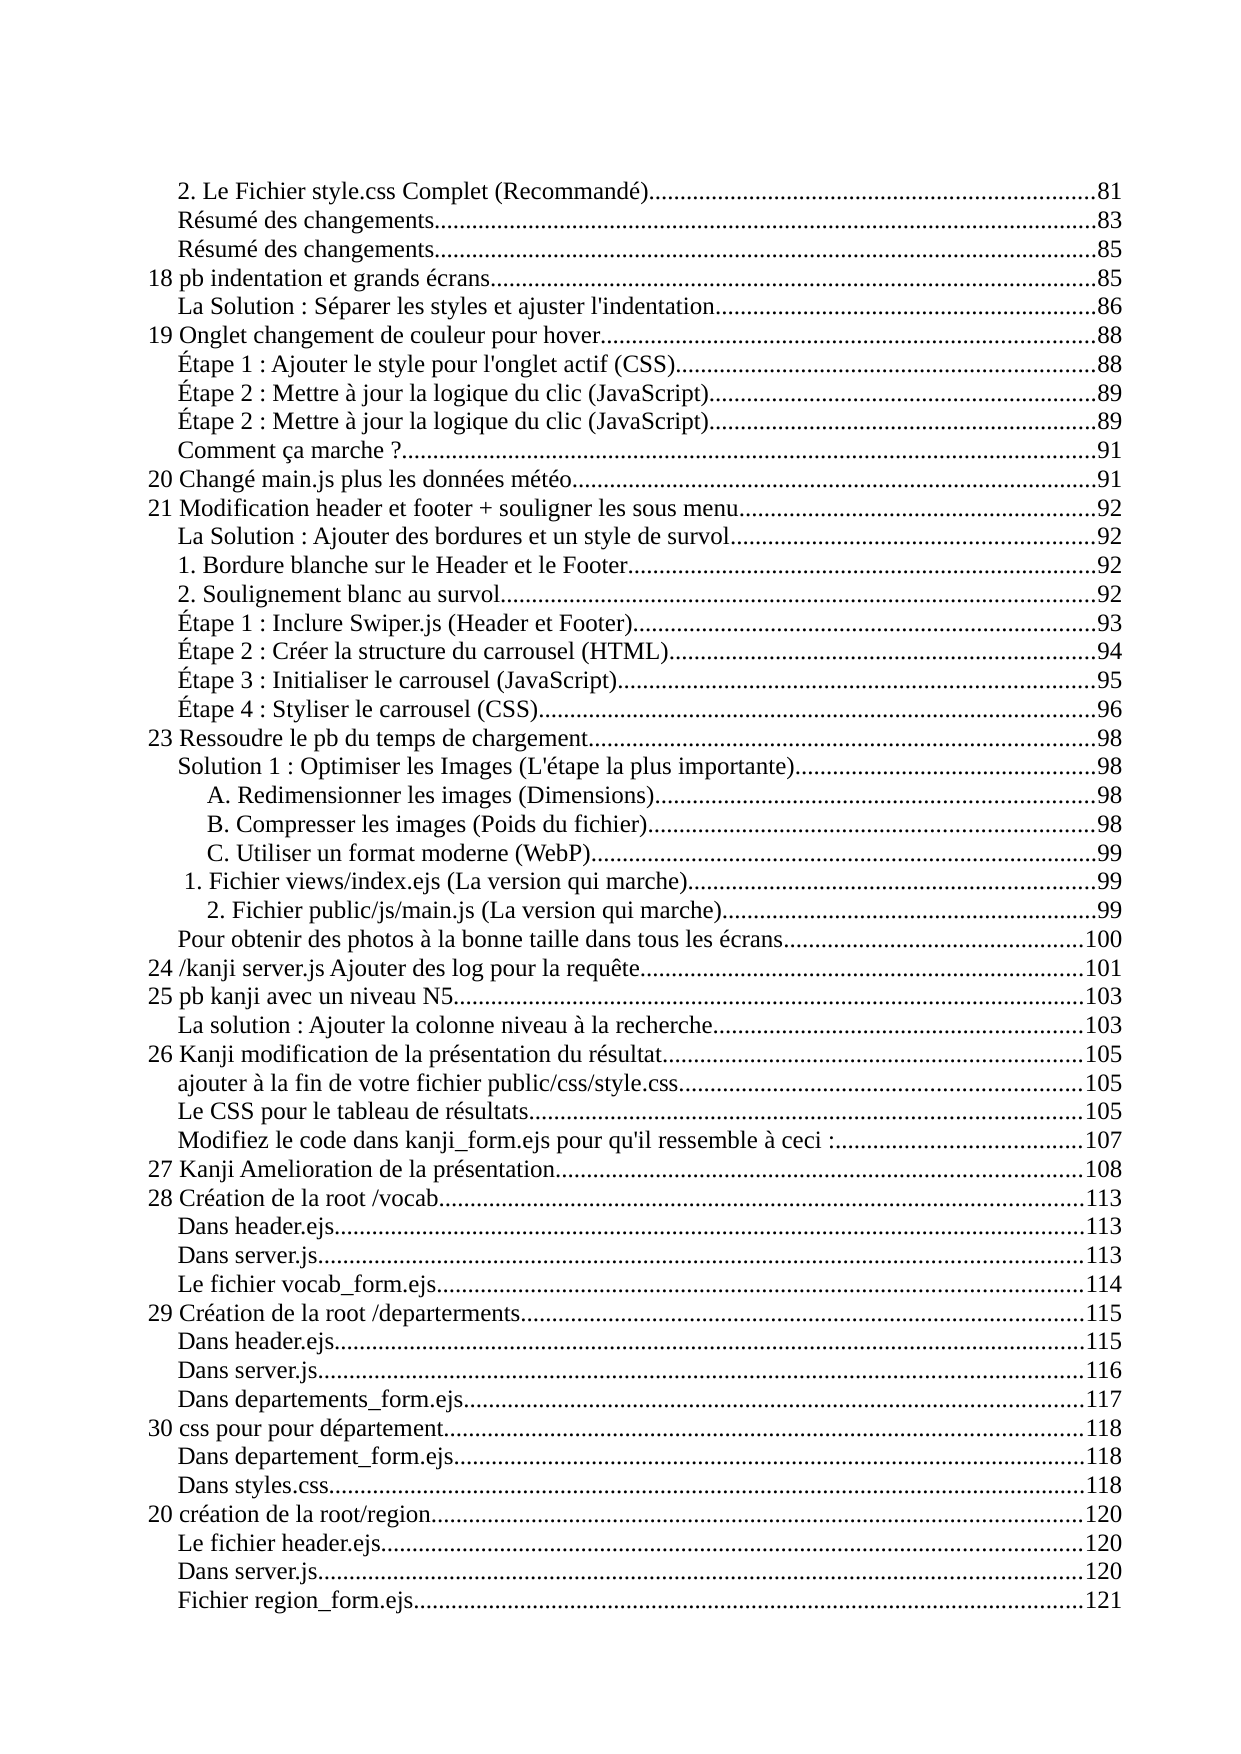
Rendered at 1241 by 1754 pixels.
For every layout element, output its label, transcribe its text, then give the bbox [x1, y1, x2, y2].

text Résumé des changements 85 [177, 234, 1122, 263]
text La solution : Ajouter la colonne niveau à la recherche 103 [177, 1010, 1122, 1039]
text Étape 4 : Styliser le carrousel (CSS) 96 [177, 694, 1122, 723]
text 2. Soulignement blanc au survol 92 [177, 579, 1122, 608]
text Dans server.js 120 [177, 1556, 1122, 1585]
text ajouter à la fin de votre fichier public/css/style.css. 105 [177, 1068, 1122, 1096]
text 18 pb indentation et grands écrans 85 [148, 263, 1122, 291]
text 21 Modification header et footer + souligner les sous menu 92 [148, 493, 1122, 521]
text 25 pb kanji avec un niveau N5 103 [148, 981, 1122, 1010]
text Pour obtenir des photos à la bonne taille dans tous les écrans 100 [177, 924, 1122, 953]
text 27 Kanji Amelioration de la présentation 108 [148, 1154, 1122, 1183]
text 29 Création de la root /departerments 115 [148, 1298, 1122, 1326]
text 23 Ressoudre le pb du temps de chargement 98 [148, 723, 1122, 751]
text A. Redimensionner les images (Dimensions) 98 [207, 780, 1122, 809]
text Étape 1 : Inclure Swiper.js (Header et Footer) 93 [177, 608, 1122, 636]
text 20 création de la root/region 120 [148, 1499, 1122, 1528]
text Dans server.js 116 [177, 1355, 1122, 1384]
text 1. Bordure blanche sur le Header et le Footer 92 [177, 550, 1122, 579]
text Dans header.ejs 113 [177, 1211, 1122, 1240]
text Modifiez le code dans kanji_form.ejs pour qu'il ressemble à ceci : 107 [177, 1125, 1122, 1154]
text 2. Fichier public/js/main.js (La version qui marche) 99 [207, 895, 1122, 924]
text C. Utiliser un format moderne (WebP) 99 [207, 838, 1122, 866]
text 26 Kanji modification de la présentation du résultat 105 [148, 1039, 1122, 1068]
text Étape 2 : Mettre à jour la logique du clic (JavaScript) 89 [177, 406, 1122, 435]
text Le fichier header.ejs 120 [177, 1528, 1122, 1556]
text Dans departements_form.ejs 117 [177, 1384, 1122, 1413]
text Le CSS pour le tableau de résultats 105 [177, 1096, 1122, 1125]
text 20 Changé main.js plus les données météo 91 [148, 464, 1122, 493]
text Fichier region_form.ejs 121 [177, 1585, 1122, 1614]
text Étape 2 : Créer la structure du carrousel (HTML) 94 [177, 636, 1122, 665]
text 30 css pour pour département 118 [148, 1413, 1122, 1441]
text 24 /kanji server.js Ajouter des log pour la requête 101 [148, 953, 1122, 981]
text Dans server.js 113 [177, 1240, 1122, 1269]
text Solution 1 : Optimiser les Images (L'étape la plus importante) 98 [177, 751, 1122, 780]
text Dans header.ejs 115 [177, 1326, 1122, 1355]
text B. Compresser les images (Poids du fichier) 98 [207, 809, 1122, 838]
text 19 Onglet changement de couleur pour hover 88 [148, 320, 1122, 349]
text 1. Fichier views/index.ejs (La version qui marche) 99 [177, 866, 1122, 895]
text Résumé des changements 83 [177, 205, 1122, 234]
text Étape 2 : Mettre à jour la logique du clic (JavaScript) 89 [177, 378, 1122, 406]
text La Solution : Séparer les styles et ajuster l'indentation 86 [177, 291, 1122, 320]
text Dans departement_form.ejs 118 [177, 1441, 1122, 1470]
text 2. Le Fichier style.css Complet (Recommandé) 81 [177, 176, 1122, 205]
text La Solution : Ajouter des bordures et un style de survol 92 [177, 521, 1122, 550]
text Étape 3 : Initialiser le carrousel (JavaScript) 95 [177, 665, 1122, 694]
text Le fichier vocab_form.ejs 114 [177, 1269, 1122, 1298]
text Dans styles.css 118 [177, 1470, 1122, 1499]
text Comment ça marche ? 91 [177, 435, 1122, 464]
text 28 Création de la root /vocab 113 [148, 1183, 1122, 1211]
text Étape 1 : Ajouter le style pour l'onglet actif (CSS) 88 [177, 349, 1122, 378]
